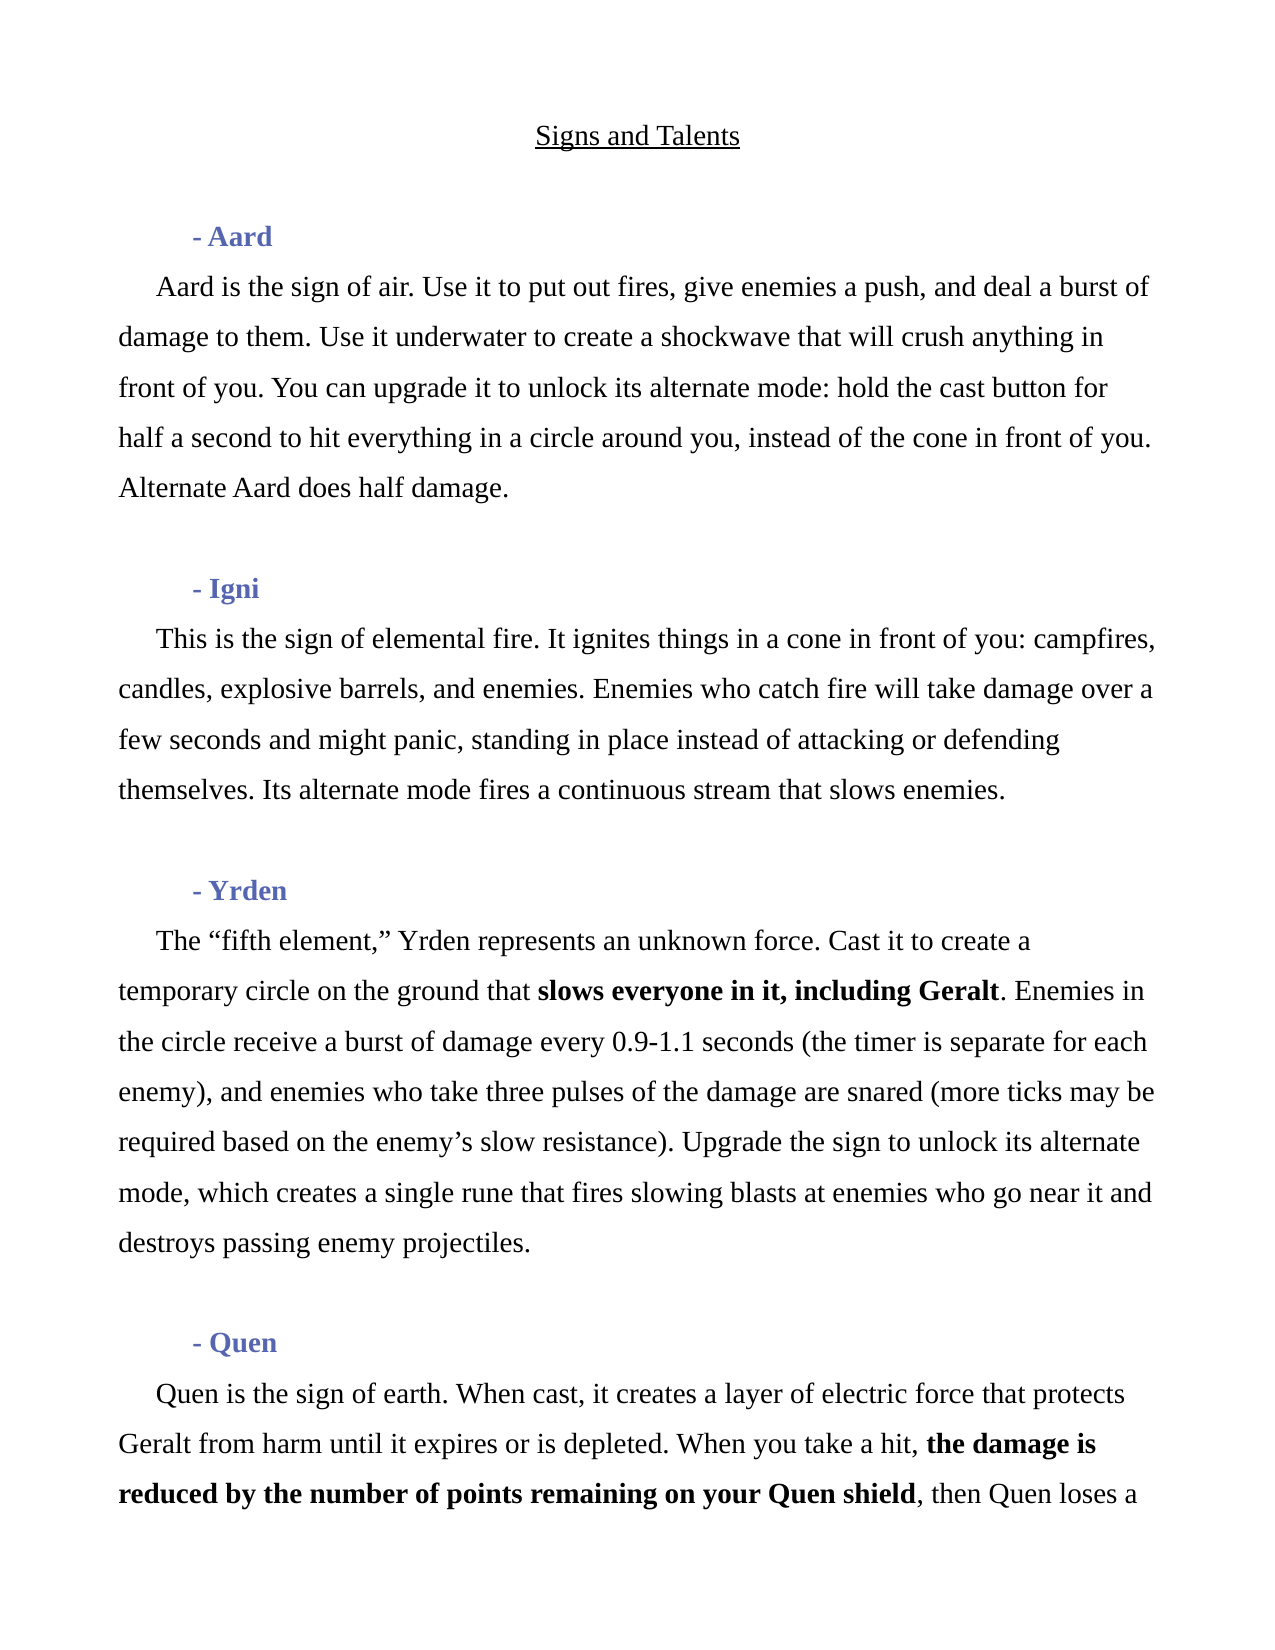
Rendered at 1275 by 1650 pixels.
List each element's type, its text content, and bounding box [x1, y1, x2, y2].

text - Quen [118, 1326, 1157, 1359]
text - Aard [118, 219, 1157, 252]
text Aard is the sign of air. Use it to put out fires, give enemies a push, and deal a burst of damage to them. Use it underwater to create a shockwave that will crush anything in front of you. You can upgrade it to unlock its alternate mode: hold the cast button for half a second to hit everything in a circle around you, instead of the cone in front of you. Alternate Aard does half damage. [118, 269, 1157, 504]
text Quen is the sign of earth. When cast, it creates a layer of electric force that protects Geralt from harm until it expires or is depleted. When you take a hit, the damage is reduced by the number of points remaining on your Quen shield, then Quen loses a [118, 1376, 1157, 1510]
text This is the sign of elemental fire. It ignites things in a cone in front of you: campfires, candles, explosive barrels, and enemies. Enemies who catch fire will take damage over a few seconds and might panic, standing in place instead of attacking or defending themselves. Its alternate mode fires a continuous stream that slows enemies. [118, 621, 1157, 806]
text Signs and Talents [118, 118, 1157, 152]
text - Igni [118, 571, 1157, 604]
text - Yrden [118, 873, 1157, 906]
text The “fifth element,” Yrden represents an unknown force. Cast it to create a temporary circle on the ground that slows everyone in it, including Geralt. Enemies in the circle receive a burst of damage every 0.9-1.1 seconds (the timer is separate for each enemy), and enemies who take three pulses of the damage are snared (more ticks may be required based on the enemy’s slow resistance). Upgrade the sign to unlock its alternate mode, which creates a single rune that fires slowing blasts at enemies who go near it and destroys passing enemy projectiles. [118, 923, 1157, 1258]
